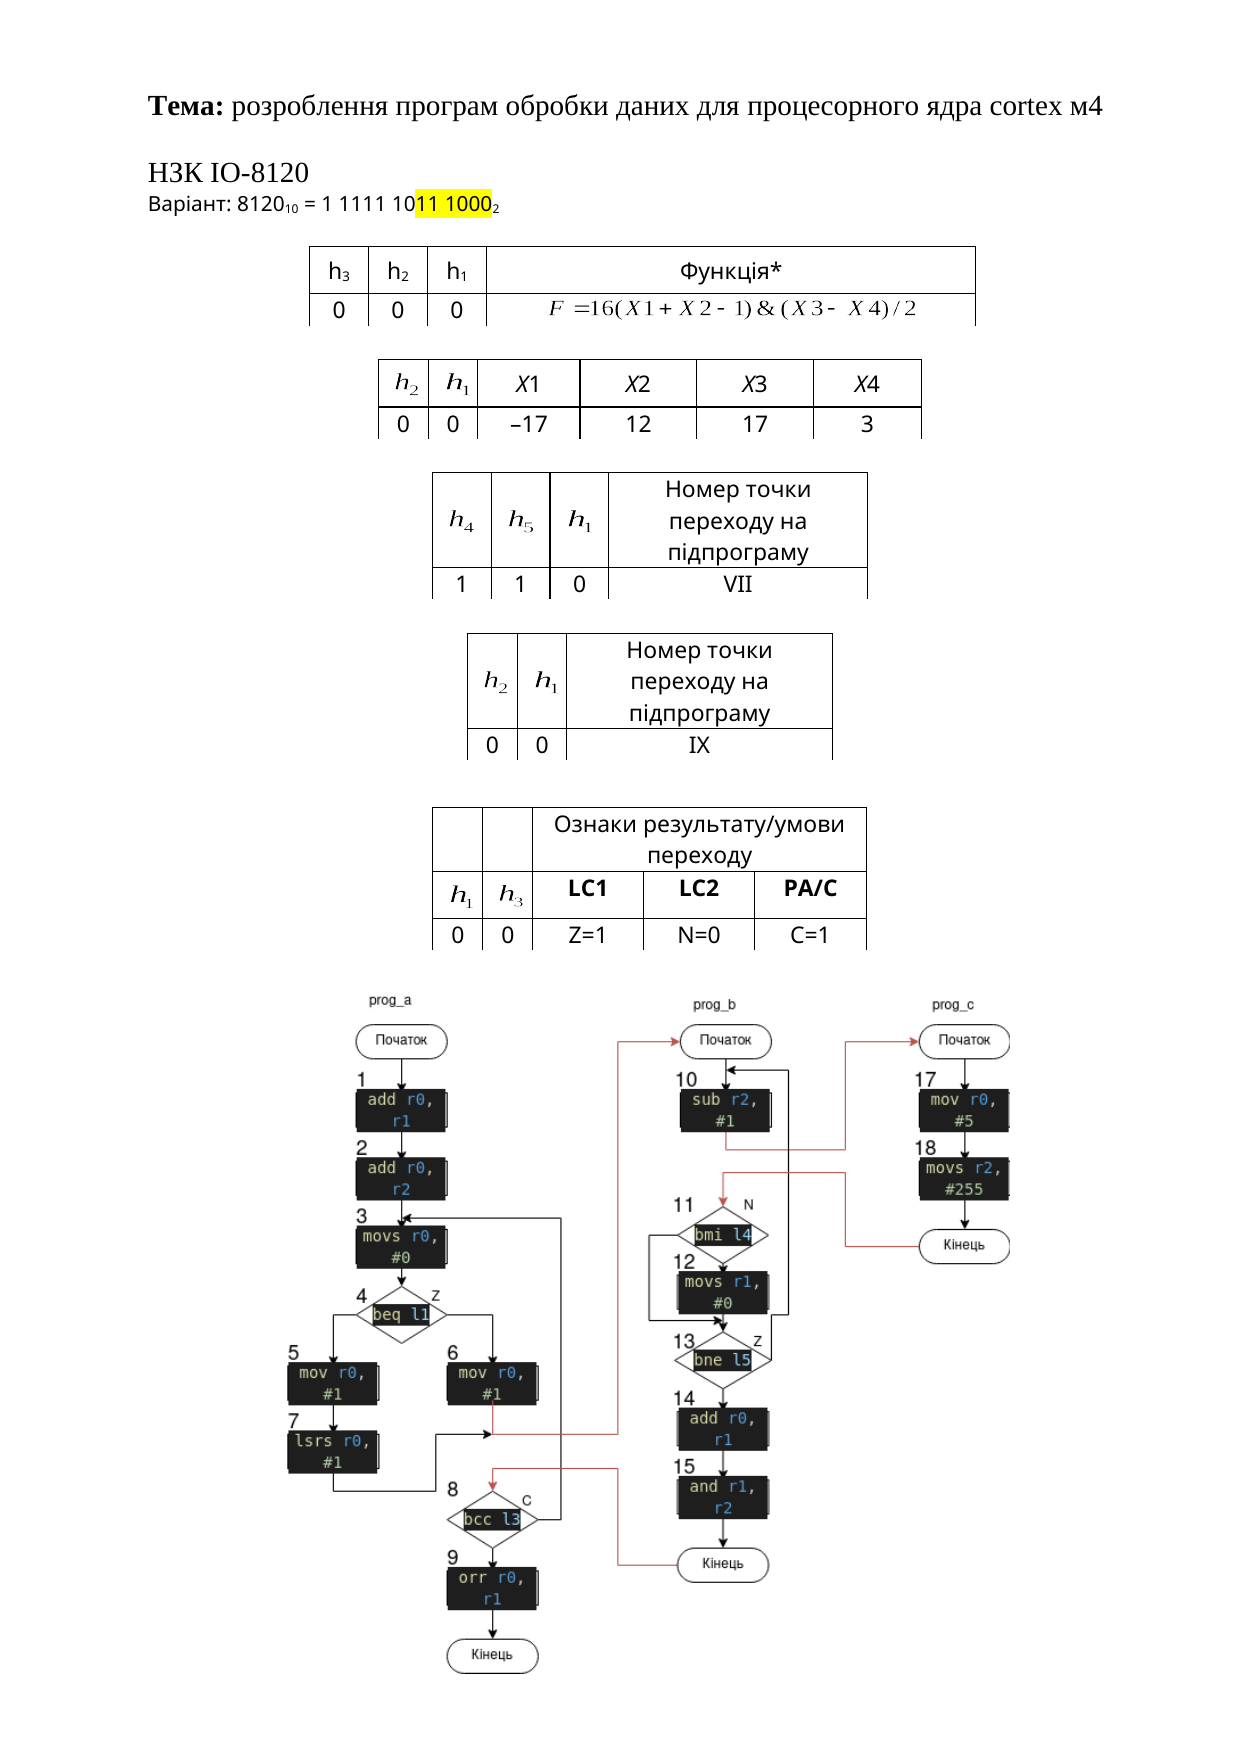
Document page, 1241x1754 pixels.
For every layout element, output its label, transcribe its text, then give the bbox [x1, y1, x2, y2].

table_cell 1 [492, 568, 549, 599]
table_cell 12 [581, 408, 696, 439]
table_cell VII [609, 568, 867, 599]
picture [276, 991, 1010, 1674]
table_cell [487, 294, 975, 326]
table_cell IX [567, 729, 832, 760]
table_header Номер точки переходу на підпрограму [567, 634, 832, 728]
table_cell 0 [518, 729, 566, 760]
table_header [433, 808, 482, 871]
table_cell [433, 872, 482, 918]
table_cell 0 [483, 919, 532, 950]
table_cell 0 [310, 294, 368, 326]
table_cell 3 [814, 408, 921, 439]
table_header Ознаки результату/умови переходу [533, 808, 866, 871]
table_header [379, 360, 428, 406]
table_cell N=0 [644, 919, 754, 950]
table_header X1 [478, 360, 579, 406]
table_cell C=1 [755, 919, 866, 950]
table_header [483, 808, 532, 871]
table_cell 0 [433, 919, 482, 950]
table_header Номер точки переходу на підпрограму [609, 473, 867, 567]
table_header h1 [428, 247, 486, 293]
table_header h2 [369, 247, 427, 293]
table_cell Z=1 [533, 919, 643, 950]
table_header h3 [310, 247, 368, 293]
table_cell 1 [433, 568, 491, 599]
table_header X3 [697, 360, 813, 406]
table_cell 0 [428, 294, 486, 326]
table_cell 17 [697, 408, 813, 439]
table_header Функція* [487, 247, 975, 293]
table_cell 0 [429, 408, 477, 439]
table_cell 0 [551, 568, 608, 599]
text Варіант: 812010 = 1 1111 1011 10002 [148, 189, 1152, 218]
table_cell PA/C [755, 872, 866, 918]
table_header [518, 634, 566, 728]
table_cell LC1 [533, 872, 643, 918]
text Тема: Розроблення програм ОБРОБКИ ДАНИХ для процесорного ядра CORTEX М4 [148, 88, 1152, 122]
table_cell 0 [369, 294, 427, 326]
table_header X2 [581, 360, 696, 406]
table_header X4 [814, 360, 921, 406]
table_header [468, 634, 517, 728]
table_cell LC2 [644, 872, 754, 918]
table_header [551, 473, 608, 567]
table_header [433, 473, 491, 567]
text НЗК ІО-8120 [148, 156, 1152, 189]
table_cell 0 [379, 408, 428, 439]
table_header [492, 473, 549, 567]
table_cell [483, 872, 532, 918]
table_cell –17 [478, 408, 579, 439]
table_header [429, 360, 477, 406]
table_cell 0 [468, 729, 517, 760]
